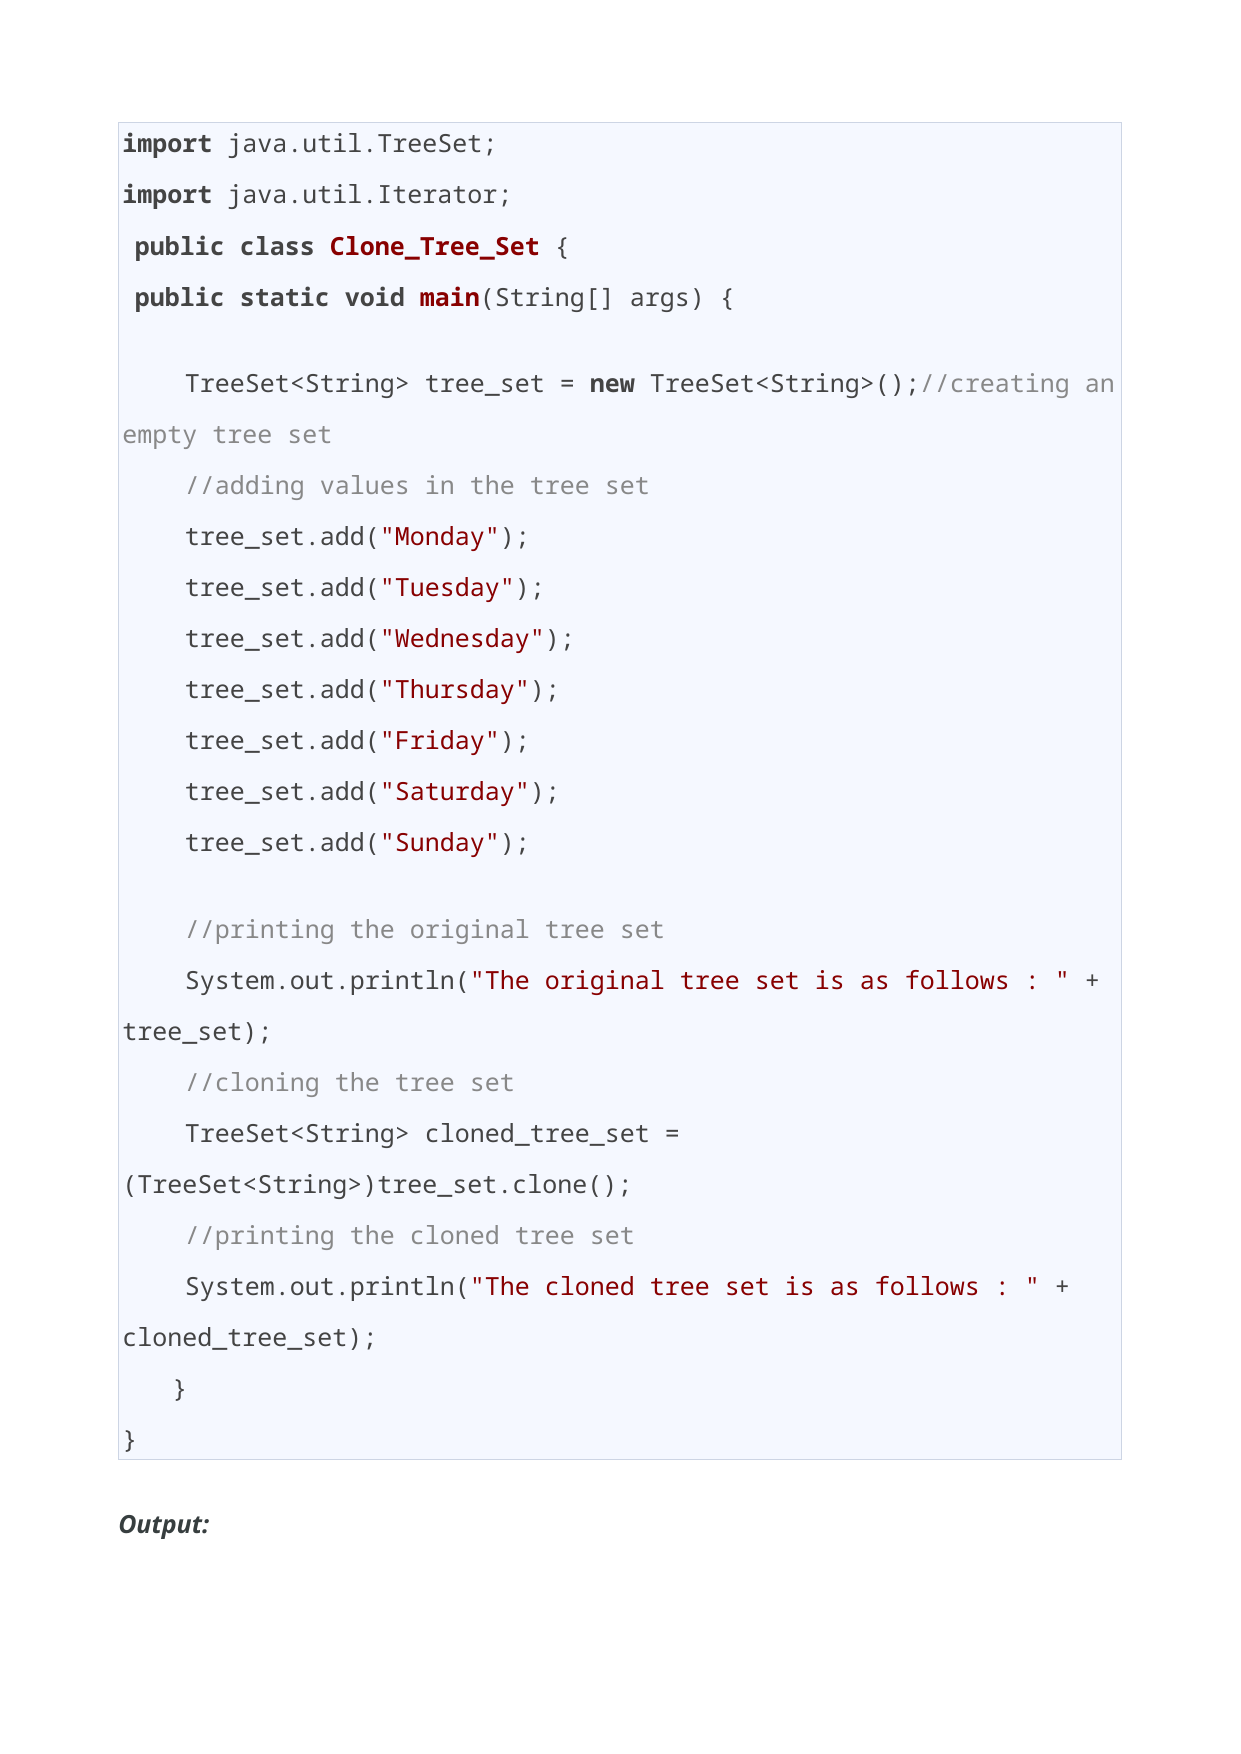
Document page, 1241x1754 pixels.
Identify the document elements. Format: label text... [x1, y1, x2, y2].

text public class Clone_Tree_Set { [119, 224, 1121, 262]
text TreeSet<String> tree_set = new TreeSet<String>();//creating an empty tree set [119, 362, 1121, 451]
text //adding values in the tree set [119, 464, 1121, 502]
text TreeSet<String> cloned_tree_set = (TreeSet<String>)tree_set.clone(); [119, 1112, 1121, 1201]
text tree_set.add("Tuesday"); [119, 566, 1121, 604]
text Output: [118, 1506, 1122, 1540]
text import java.util.Iterator; [119, 173, 1121, 211]
text import java.util.TreeSet; [119, 123, 1121, 160]
text } [119, 1418, 1121, 1459]
text tree_set.add("Saturday"); [119, 770, 1121, 808]
text } [119, 1367, 1121, 1405]
text public static void main(String[] args) { [119, 275, 1121, 313]
text System.out.println("The cloned tree set is as follows : " + cloned_tree_set); [119, 1265, 1121, 1354]
text System.out.println("The original tree set is as follows : " + tree_set); [119, 958, 1121, 1048]
text tree_set.add("Friday"); [119, 719, 1121, 757]
text tree_set.add("Thursday"); [119, 668, 1121, 706]
text //printing the original tree set [119, 907, 1121, 946]
text //printing the cloned tree set [119, 1214, 1121, 1252]
text tree_set.add("Wednesday"); [119, 617, 1121, 655]
text tree_set.add("Sunday"); [119, 821, 1121, 859]
text //cloning the tree set [119, 1061, 1121, 1099]
text tree_set.add("Monday"); [119, 515, 1121, 553]
